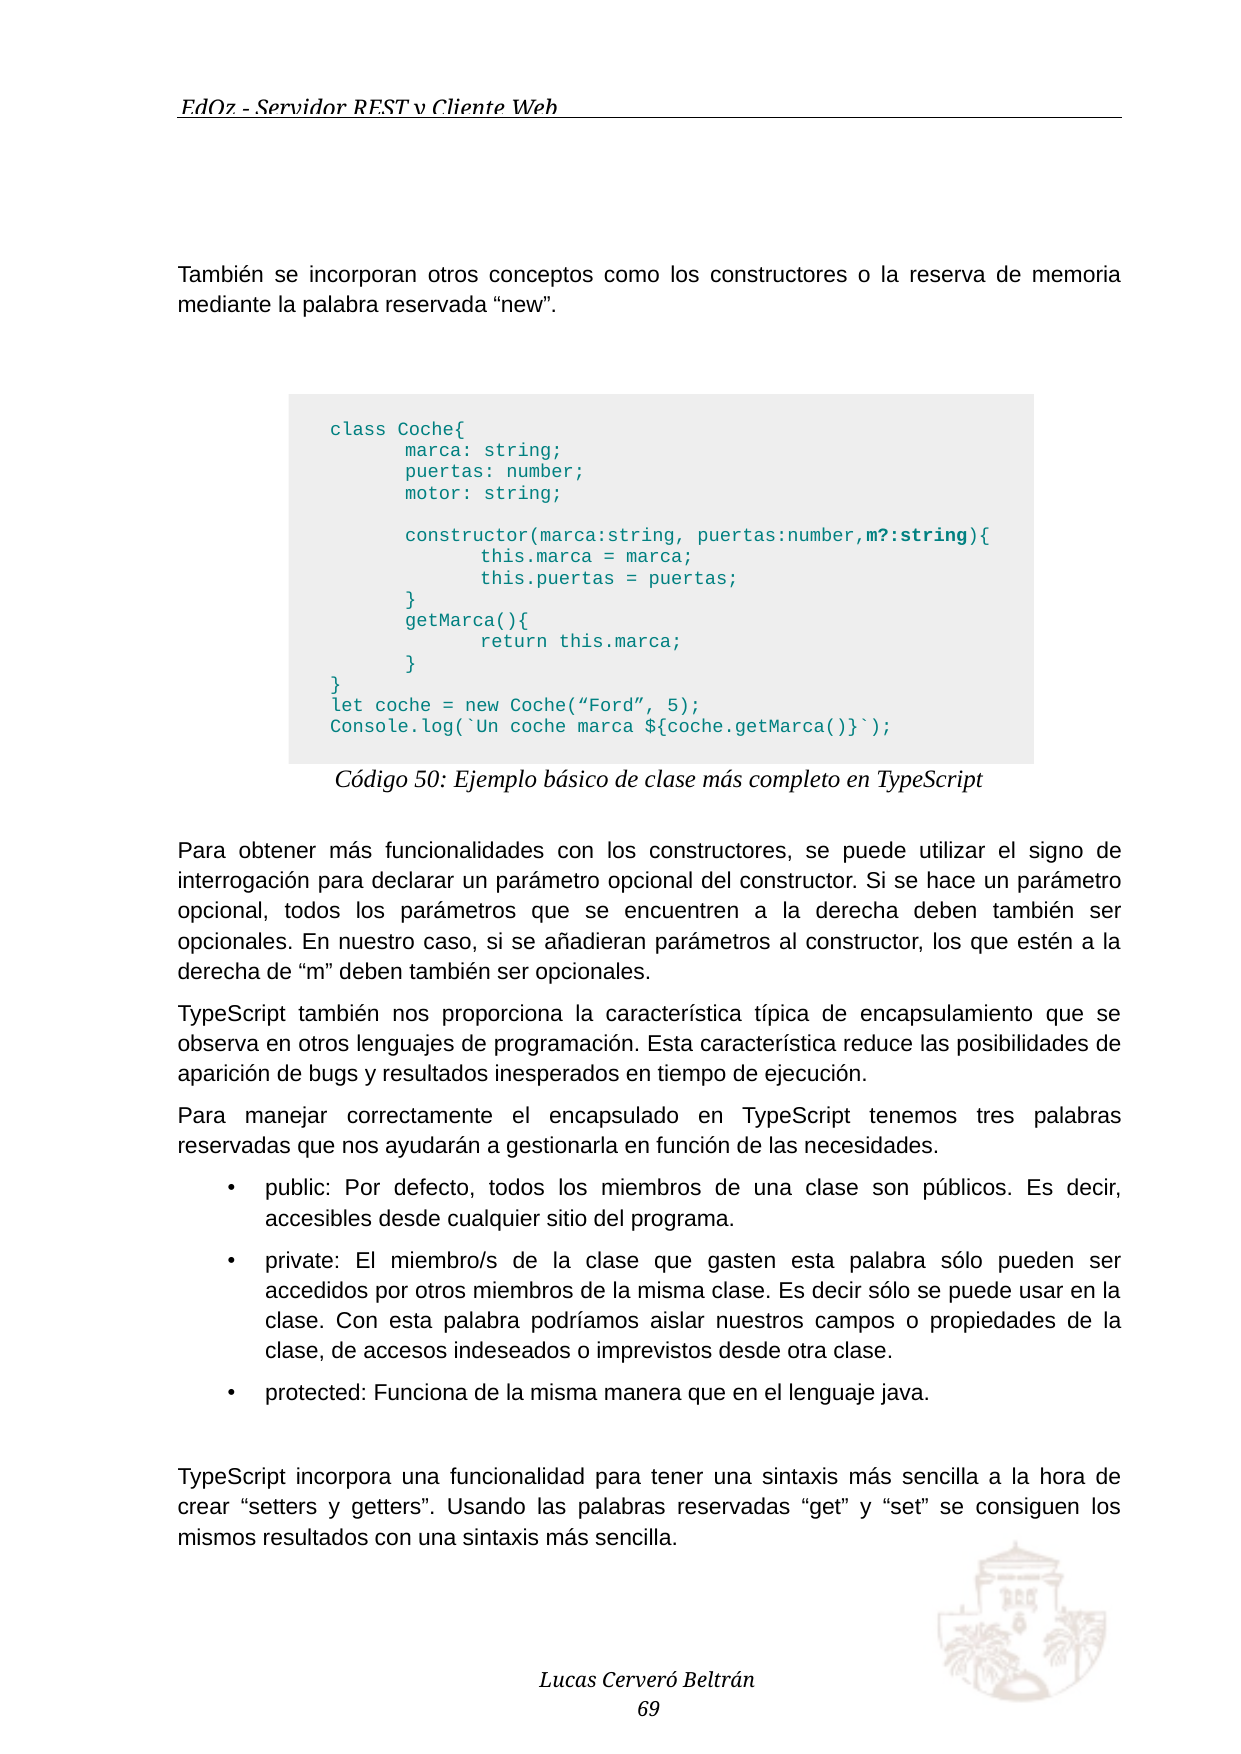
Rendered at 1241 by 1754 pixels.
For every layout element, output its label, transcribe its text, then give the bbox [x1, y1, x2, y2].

list protected: Funciona de la misma manera que en el lenguaje java. [227, 1379, 1122, 1406]
text TypeScript también nos proporciona la característica típica de encapsulamiento que se observa en otros lenguajes de programación. Esta característica reduce las posibilidades de aparición de bugs y resultados inesperados en tiempo de ejecución. [177, 1000, 1122, 1087]
text Código 50: Ejemplo básico de clase más completo en TypeScript [278, 401, 1041, 793]
text Para manejar correctamente el encapsulado en TypeScript tenemos tres palabras reservadas que nos ayudarán a gestionarla en función de las necesidades. [177, 1102, 1122, 1159]
text TypeScript incorpora una funcionalidad para tener una sintaxis más sencilla a la hora de crear “setters y getters”. Usando las palabras reservadas “get” y “set” se consiguen los mismos resultados con una sintaxis más sencilla. [177, 1463, 1122, 1550]
text Para obtener más funcionalidades con los constructores, se puede utilizar el signo de interrogación para declarar un parámetro opcional del constructor. Si se hace un parámetro opcional, todos los parámetros que se encuentren a la derecha deben también ser opcionales. En nuestro caso, si se añadieran parámetros al constructor, los que estén a la derecha de “m” deben también ser opcionales. [177, 837, 1122, 984]
list public: Por defecto, todos los miembros de una clase son públicos. Es decir, accesibles desde cualquier sitio del programa. [227, 1174, 1122, 1231]
list private: El miembro/s de la clase que gasten esta palabra sólo pueden ser accedidos por otros miembros de la misma clase. Es decir sólo se puede usar en la clase. Con esta palabra podríamos aislar nuestros campos o propiedades de la clase, de accesos indeseados o imprevistos desde otra clase. [227, 1247, 1122, 1363]
text También se incorporan otros conceptos como los constructores o la reserva de memoria mediante la palabra reservada “new”. [177, 261, 1122, 318]
